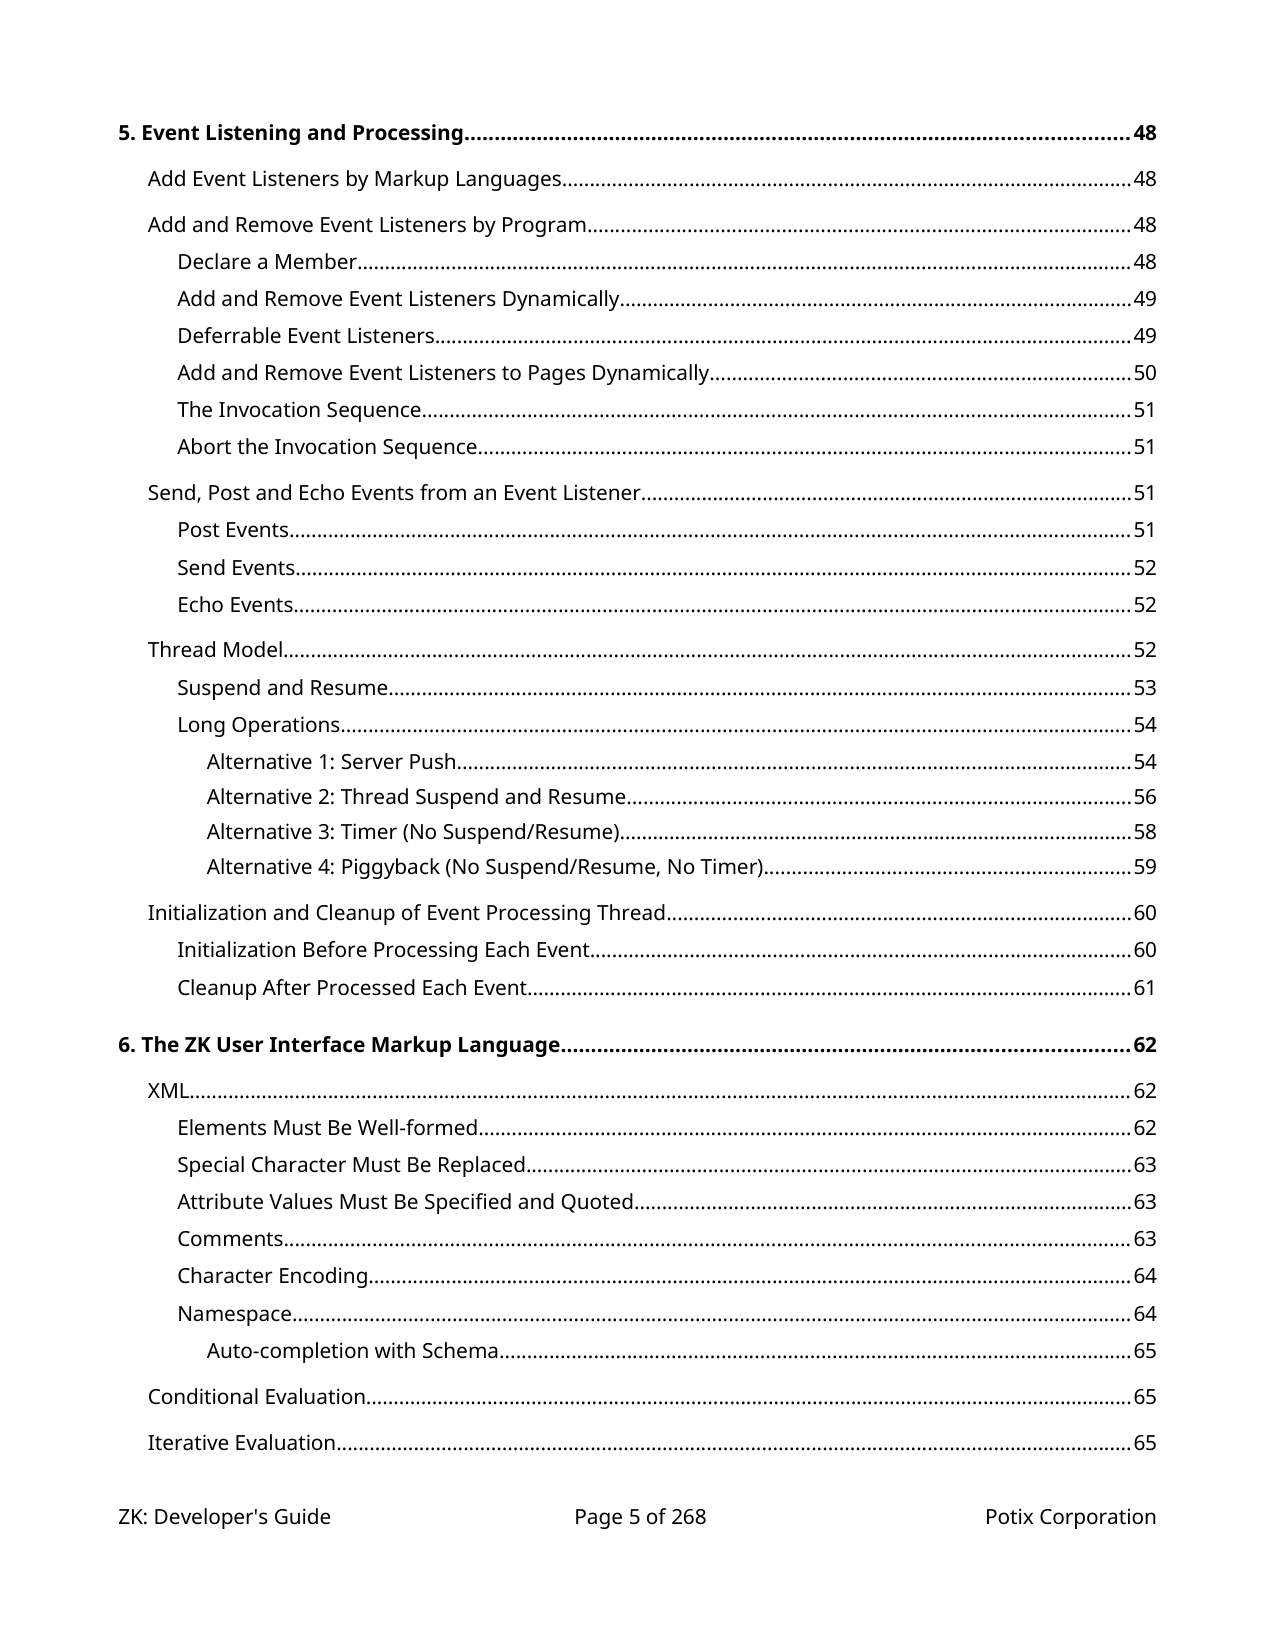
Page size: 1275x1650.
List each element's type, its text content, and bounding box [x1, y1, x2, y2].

text Conditional Evaluation 65 [148, 1382, 1157, 1410]
text Alternative 2: Thread Suspend and Resume 56 [207, 782, 1157, 810]
text Long Operations 54 [177, 710, 1157, 738]
text Alternative 1: Server Push 54 [207, 747, 1157, 775]
text 5. Event Listening and Processing 48 [118, 118, 1157, 146]
text Comments 63 [177, 1224, 1157, 1253]
text Character Encoding 64 [177, 1262, 1157, 1290]
text 6. The ZK User Interface Markup Language 62 [118, 1030, 1157, 1058]
text Add and Remove Event Listeners to Pages Dynamically 50 [177, 358, 1157, 387]
text XML 62 [148, 1076, 1157, 1104]
text Auto-completion with Schema 65 [207, 1336, 1157, 1364]
text Abort the Invocation Sequence 51 [177, 432, 1157, 461]
text Suspend and Resume 53 [177, 673, 1157, 701]
text Iterative Evaluation 65 [148, 1428, 1157, 1456]
text Add and Remove Event Listeners Dynamically 49 [177, 284, 1157, 312]
text Initialization and Cleanup of Event Processing Thread 60 [148, 898, 1157, 927]
text Alternative 4: Piggyback (No Suspend/Resume, No Timer) 59 [207, 852, 1157, 881]
text Special Character Must Be Replaced 63 [177, 1150, 1157, 1179]
text Send Events 52 [177, 553, 1157, 581]
text Declare a Member 48 [177, 247, 1157, 275]
text Namespace 64 [177, 1299, 1157, 1327]
text Elements Must Be Well-formed 62 [177, 1113, 1157, 1142]
text Alternative 3: Timer (No Suspend/Resume) 58 [207, 817, 1157, 846]
text Add Event Listeners by Markup Languages 48 [148, 164, 1157, 192]
text The Invocation Sequence 51 [177, 395, 1157, 424]
text Cleanup After Processed Each Event 61 [177, 973, 1157, 1001]
text Deferrable Event Listeners 49 [177, 321, 1157, 349]
text Thread Model 52 [148, 636, 1157, 664]
text Initialization Before Processing Each Event 60 [177, 936, 1157, 964]
text Send, Post and Echo Events from an Event Listener 51 [148, 478, 1157, 507]
text Add and Remove Event Listeners by Program 48 [148, 210, 1157, 238]
text Echo Events 52 [177, 590, 1157, 618]
text Post Events 51 [177, 516, 1157, 544]
text Attribute Values Must Be Specified and Quoted 63 [177, 1187, 1157, 1216]
